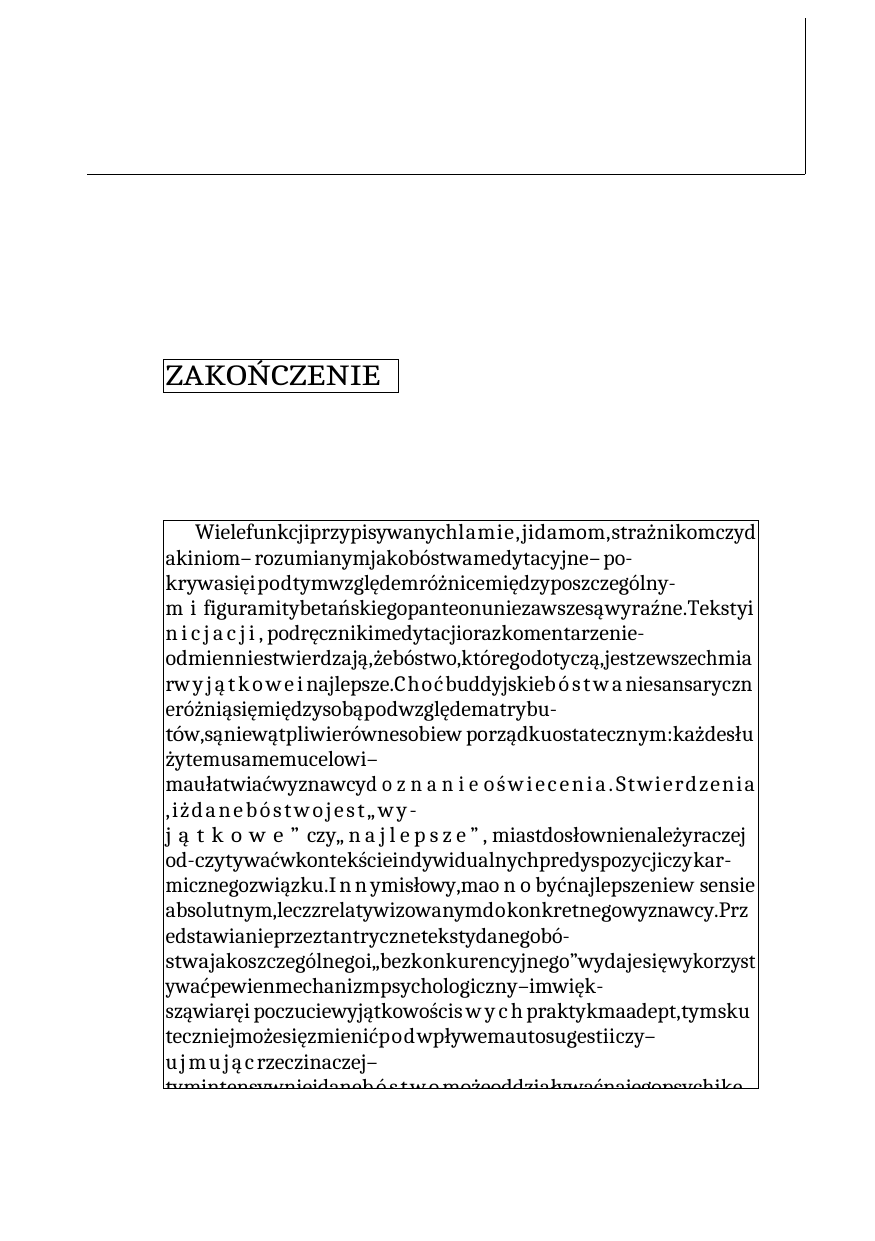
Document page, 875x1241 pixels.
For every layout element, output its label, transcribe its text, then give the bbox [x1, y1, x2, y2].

text ZAKOŃCZENIE [165, 360, 397, 391]
text Wielefunkcjiprzypisywanychlamie,jidamom,strażnikomczydakiniom–rozumianymjakobóstwamedytacyjne–po-krywasięipodtymwzględemróżnicemiędzyposzczególny-mifiguramitybetańskiegopanteonuniezawszesąwyraźne.Tekstyinicjacji,podręcznikimedytacjiorazkomentarzenie-odmienniestwierdzają,żebóstwo,któregodotyczą,jestzewszechmiarwyjątkoweinajlepsze.Choćbuddyjskiebóstwaniesansaryczneróżniąsięmiędzysobąpodwzględematrybu-tów,sąniewątpliwierównesobiewporządkuostatecznym:każdesłużytemusamemucelowi–maułatwiaćwyznawcydoznanieoświecenia.Stwierdzenia,iżdanebóstwojest„wy-jątkowe”czy„najlepsze”,miastdosłownienależyraczejod-czytywaćwkontekścieindywidualnychpredyspozycjiczykar-micznegozwiązku.Innymisłowy,maonobyćnajlepszeniewsensieabsolutnym,leczzrelatywizowanymdokonkretnegowyznawcy.Przedstawianieprzeztantrycznetekstydanegobó-stwajakoszczególnegoi„bezkonkurencyjnego”wydajesięwykorzystywaćpewienmechanizmpsychologiczny–imwięk-sząwiaręipoczuciewyjątkowościswychpraktykmaadept,tymskuteczniejmożesięzmienićpodwpływemautosugestiiczy–ujmującrzeczinaczej–tymintensywniejdanebóstwomożeoddziaływaćnajegopsychikę. [165, 521, 756, 1088]
